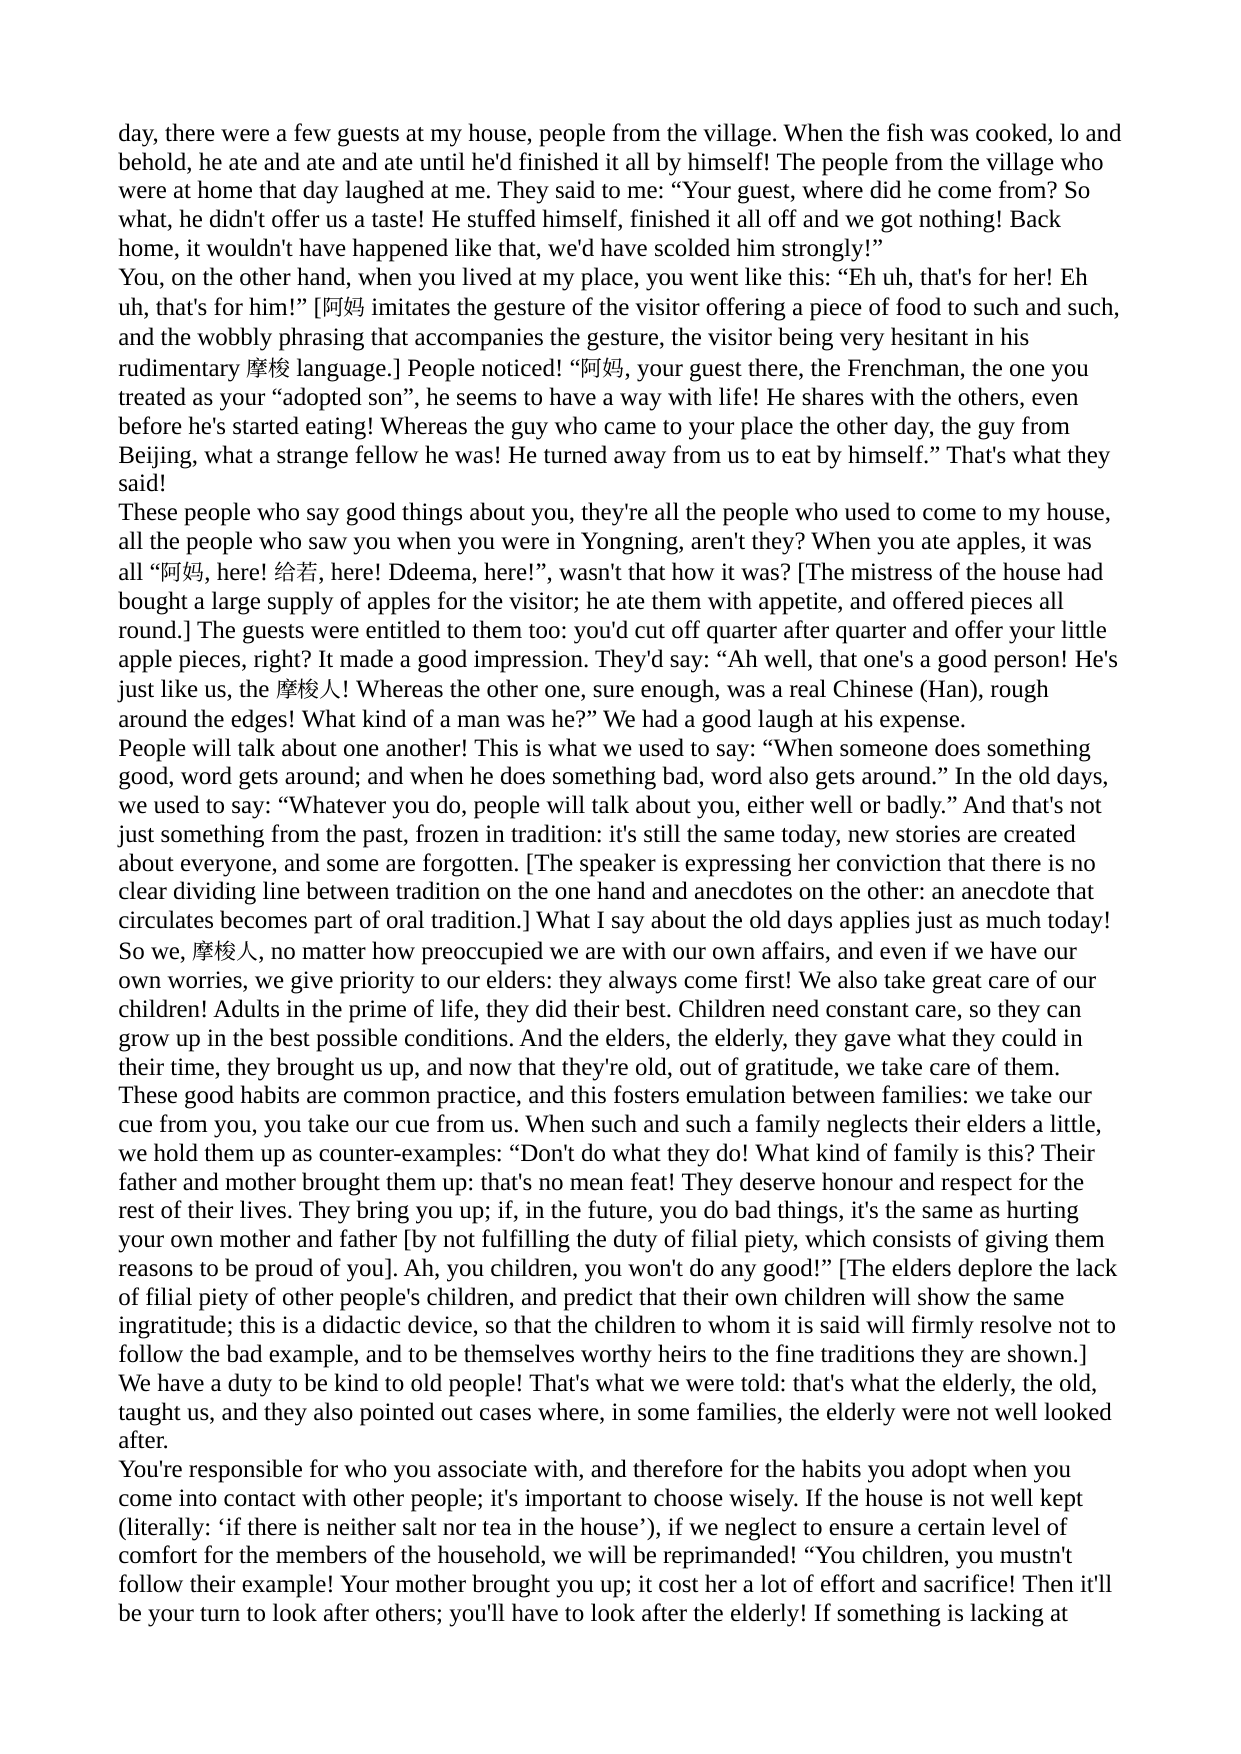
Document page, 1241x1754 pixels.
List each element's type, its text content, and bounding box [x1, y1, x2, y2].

text day, there were a few guests at my house, people from the village. When the fish was cooked, lo and behold, he ate and ate and ate until he'd finished it all by himself! The people from the village who were at home that day laughed at me. They said to me: “Your guest, where did he come from? So what, he didn't offer us a taste! He stuffed himself, finished it all off and we got nothing! Back home, it wouldn't have happened like that, we'd have scolded him strongly!” [118, 118, 1122, 262]
text People will talk about one another! This is what we used to say: “When someone does something good, word gets around; and when he does something bad, word also gets around.” In the old days, we used to say: “Whatever you do, people will talk about you, either well or badly.” And that's not just something from the past, frozen in tradition: it's still the same today, new stories are created about everyone, and some are forgotten. [The speaker is expressing her conviction that there is no clear dividing line between tradition on the one hand and anecdotes on the other: an anecdote that circulates becomes part of oral tradition.] What I say about the old days applies just as much today! [118, 733, 1122, 934]
text You, on the other hand, when you lived at my place, you went like this: “Eh uh, that's for her! Eh uh, that's for him!” [阿妈 imitates the gesture of the visitor offering a piece of food to such and such, and the wobbly phrasing that accompanies the gesture, the visitor being very hesitant in his rudimentary 摩梭 language.] People noticed! “阿妈, your guest there, the Frenchman, the one you treated as your “adopted son”, he seems to have a way with life! He shares with the others, even before he's started eating! Whereas the guy who came to your place the other day, the guy from Beijing, what a strange fellow he was! He turned away from us to eat by himself.” That's what they said! [118, 262, 1122, 497]
text These people who say good things about you, they're all the people who used to come to my house, all the people who saw you when you were in Yongning, aren't they? When you ate apples, it was all “阿妈, here! 给若, here! Ddeema, here!”, wasn't that how it was? [The mistress of the house had bought a large supply of apples for the visitor; he ate them with appetite, and offered pieces all round.] The guests were entitled to them too: you'd cut off quarter after quarter and offer your little apple pieces, right? It made a good impression. They'd say: “Ah well, that one's a good person! He's just like us, the 摩梭人! Whereas the other one, sure enough, was a real Chinese (Han), rough around the edges! What kind of a man was he?” We had a good laugh at his expense. [118, 497, 1122, 733]
text So we, 摩梭人, no matter how preoccupied we are with our own affairs, and even if we have our own worries, we give priority to our elders: they always come first! We also take great care of our children! Adults in the prime of life, they did their best. Children need constant care, so they can grow up in the best possible conditions. And the elders, the elderly, they gave what they could in their time, they brought us up, and now that they're old, out of gratitude, we take care of them. These good habits are common practice, and this fosters emulation between families: we take our cue from you, you take our cue from us. When such and such a family neglects their elders a little, we hold them up as counter-examples: “Don't do what they do! What kind of family is this? Their father and mother brought them up: that's no mean feat! They deserve honour and respect for the rest of their lives. They bring you up; if, in the future, you do bad things, it's the same as hurting your own mother and father [by not fulfilling the duty of filial piety, which consists of giving them reasons to be proud of you]. Ah, you children, you won't do any good!” [The elders deplore the lack of filial piety of other people's children, and predict that their own children will show the same ingratitude; this is a didactic device, so that the children to whom it is said will firmly resolve not to follow the bad example, and to be themselves worthy heirs to the fine traditions they are shown.] We have a duty to be kind to old people! That's what we were told: that's what the elderly, the old, taught us, and they also pointed out cases where, in some families, the elderly were not well looked after. [118, 934, 1122, 1454]
text You're responsible for who you associate with, and therefore for the habits you adopt when you come into contact with other people; it's important to choose wisely. If the house is not well kept (literally: ‘if there is neither salt nor tea in the house’), if we neglect to ensure a certain level of comfort for the members of the household, we will be reprimanded! “You children, you mustn't follow their example! Your mother brought you up; it cost her a lot of effort and sacrifice! Then it'll be your turn to look after others; you'll have to look after the elderly! If something is lacking at [118, 1454, 1122, 1627]
